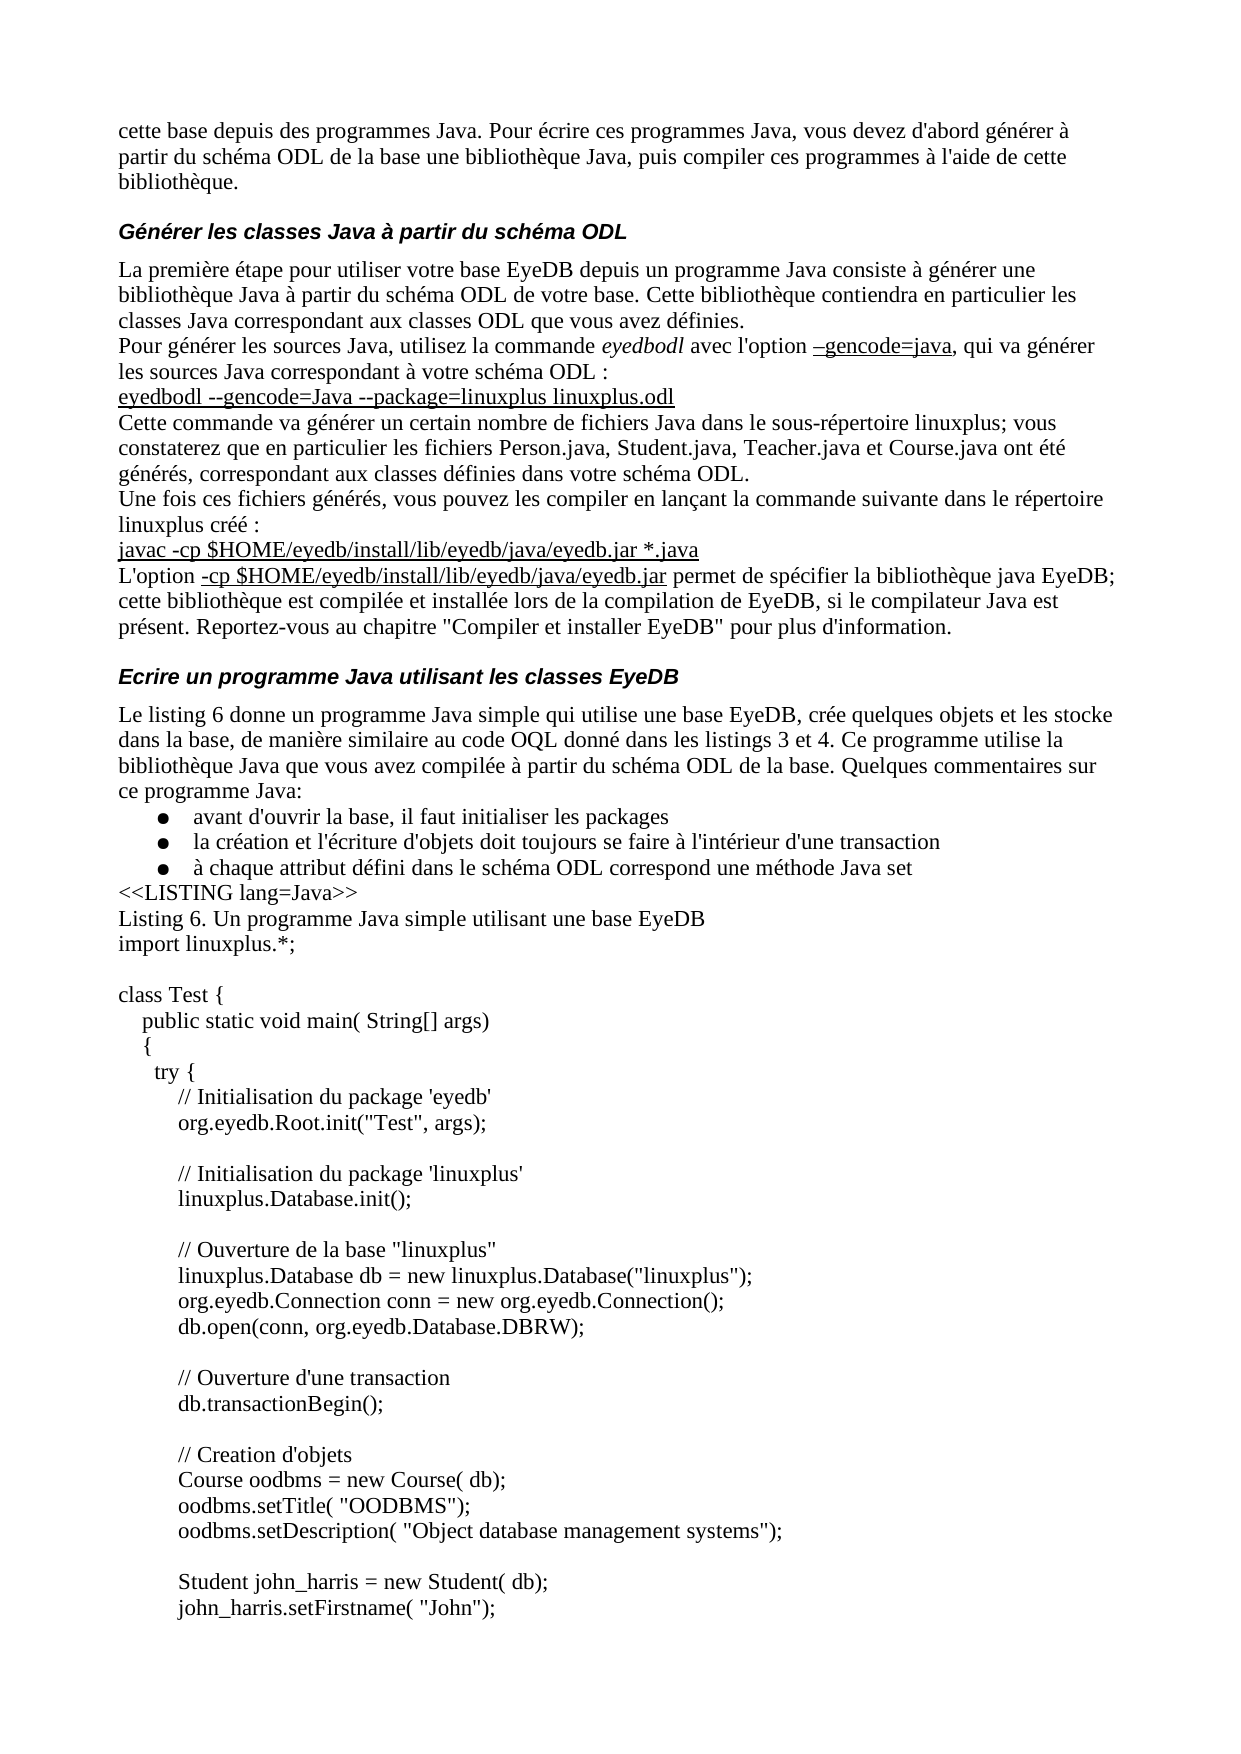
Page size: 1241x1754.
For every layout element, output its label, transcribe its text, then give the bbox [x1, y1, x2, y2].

text org.eyedb.Connection conn = new org.eyedb.Connection(); [118, 1288, 1122, 1314]
text Cette commande va générer un certain nombre de fichiers Java dans le sous-répertoire linuxplus; vous constaterez que en particulier les fichiers Person.java, Student.java, Teacher.java et Course.java ont été générés, correspondant aux classes définies dans votre schéma ODL. [118, 410, 1122, 486]
text oodbms.setDescription( "Object database management systems"); [118, 1518, 1122, 1544]
list avant d'ouvrir la base, il faut initialiser les packages [156, 803, 1122, 829]
text Une fois ces fichiers générés, vous pouvez les compiler en lançant la commande suivante dans le répertoire linuxplus créé : [118, 486, 1122, 537]
text Pour générer les sources Java, utilisez la commande eyedbodl avec l'option –gencode=java, qui va générer les sources Java correspondant à votre schéma ODL : [118, 333, 1122, 384]
text javac -cp $HOME/eyedb/install/lib/eyedb/java/eyedb.jar *.java [118, 537, 1122, 563]
text linuxplus.Database.init(); [118, 1186, 1122, 1212]
text // Initialisation du package 'linuxplus' [118, 1161, 1122, 1186]
text try { [118, 1059, 1122, 1084]
text // Ouverture de la base "linuxplus" [118, 1237, 1122, 1263]
text linuxplus.Database db = new linuxplus.Database("linuxplus"); [118, 1263, 1122, 1288]
text org.eyedb.Root.init("Test", args); [118, 1110, 1122, 1135]
text public static void main( String[] args) [118, 1008, 1122, 1033]
text eyedbodl --gencode=Java --package=linuxplus linuxplus.odl [118, 384, 1122, 410]
subtitle Générer les classes Java à partir du schéma ODL [118, 220, 1122, 244]
text L'option -cp $HOME/eyedb/install/lib/eyedb/java/eyedb.jar permet de spécifier la bibliothèque java EyeDB; cette bibliothèque est compilée et installée lors de la compilation de EyeDB, si le compilateur Java est présent. Reportez-vous au chapitre "Compiler et installer EyeDB" pour plus d'information. [118, 563, 1122, 639]
list à chaque attribut défini dans le schéma ODL correspond une méthode Java set [156, 854, 1122, 880]
text La première étape pour utiliser votre base EyeDB depuis un programme Java consiste à générer une bibliothèque Java à partir du schéma ODL de votre base. Cette bibliothèque contiendra en particulier les classes Java correspondant aux classes ODL que vous avez définies. [118, 257, 1122, 333]
text Course oodbms = new Course( db); [118, 1467, 1122, 1493]
text oodbms.setTitle( "OODBMS"); [118, 1493, 1122, 1518]
text Student john_harris = new Student( db); [118, 1569, 1122, 1595]
text db.open(conn, org.eyedb.Database.DBRW); [118, 1314, 1122, 1339]
text // Creation d'objets [118, 1442, 1122, 1467]
text { [118, 1033, 1122, 1059]
text john_harris.setFirstname( "John"); [118, 1595, 1122, 1620]
text cette base depuis des programmes Java. Pour écrire ces programmes Java, vous devez d'abord générer à partir du schéma ODL de la base une bibliothèque Java, puis compiler ces programmes à l'aide de cette bibliothèque. [118, 118, 1122, 195]
text Le listing 6 donne un programme Java simple qui utilise une base EyeDB, crée quelques objets et les stocke dans la base, de manière similaire au code OQL donné dans les listings 3 et 4. Ce programme utilise la bibliothèque Java que vous avez compilée à partir du schéma ODL de la base. Quelques commentaires sur ce programme Java: [118, 701, 1122, 803]
text import linuxplus.*; [118, 931, 1122, 957]
text // Ouverture d'une transaction [118, 1365, 1122, 1391]
list la création et l'écriture d'objets doit toujours se faire à l'intérieur d'une transaction [156, 829, 1122, 854]
text Listing 6. Un programme Java simple utilisant une base EyeDB [118, 906, 1122, 931]
text <<LISTING lang=Java>> [118, 880, 1122, 906]
subtitle Ecrire un programme Java utilisant les classes EyeDB [118, 664, 1122, 689]
text class Test { [118, 982, 1122, 1008]
text db.transactionBegin(); [118, 1391, 1122, 1416]
text // Initialisation du package 'eyedb' [118, 1084, 1122, 1110]
